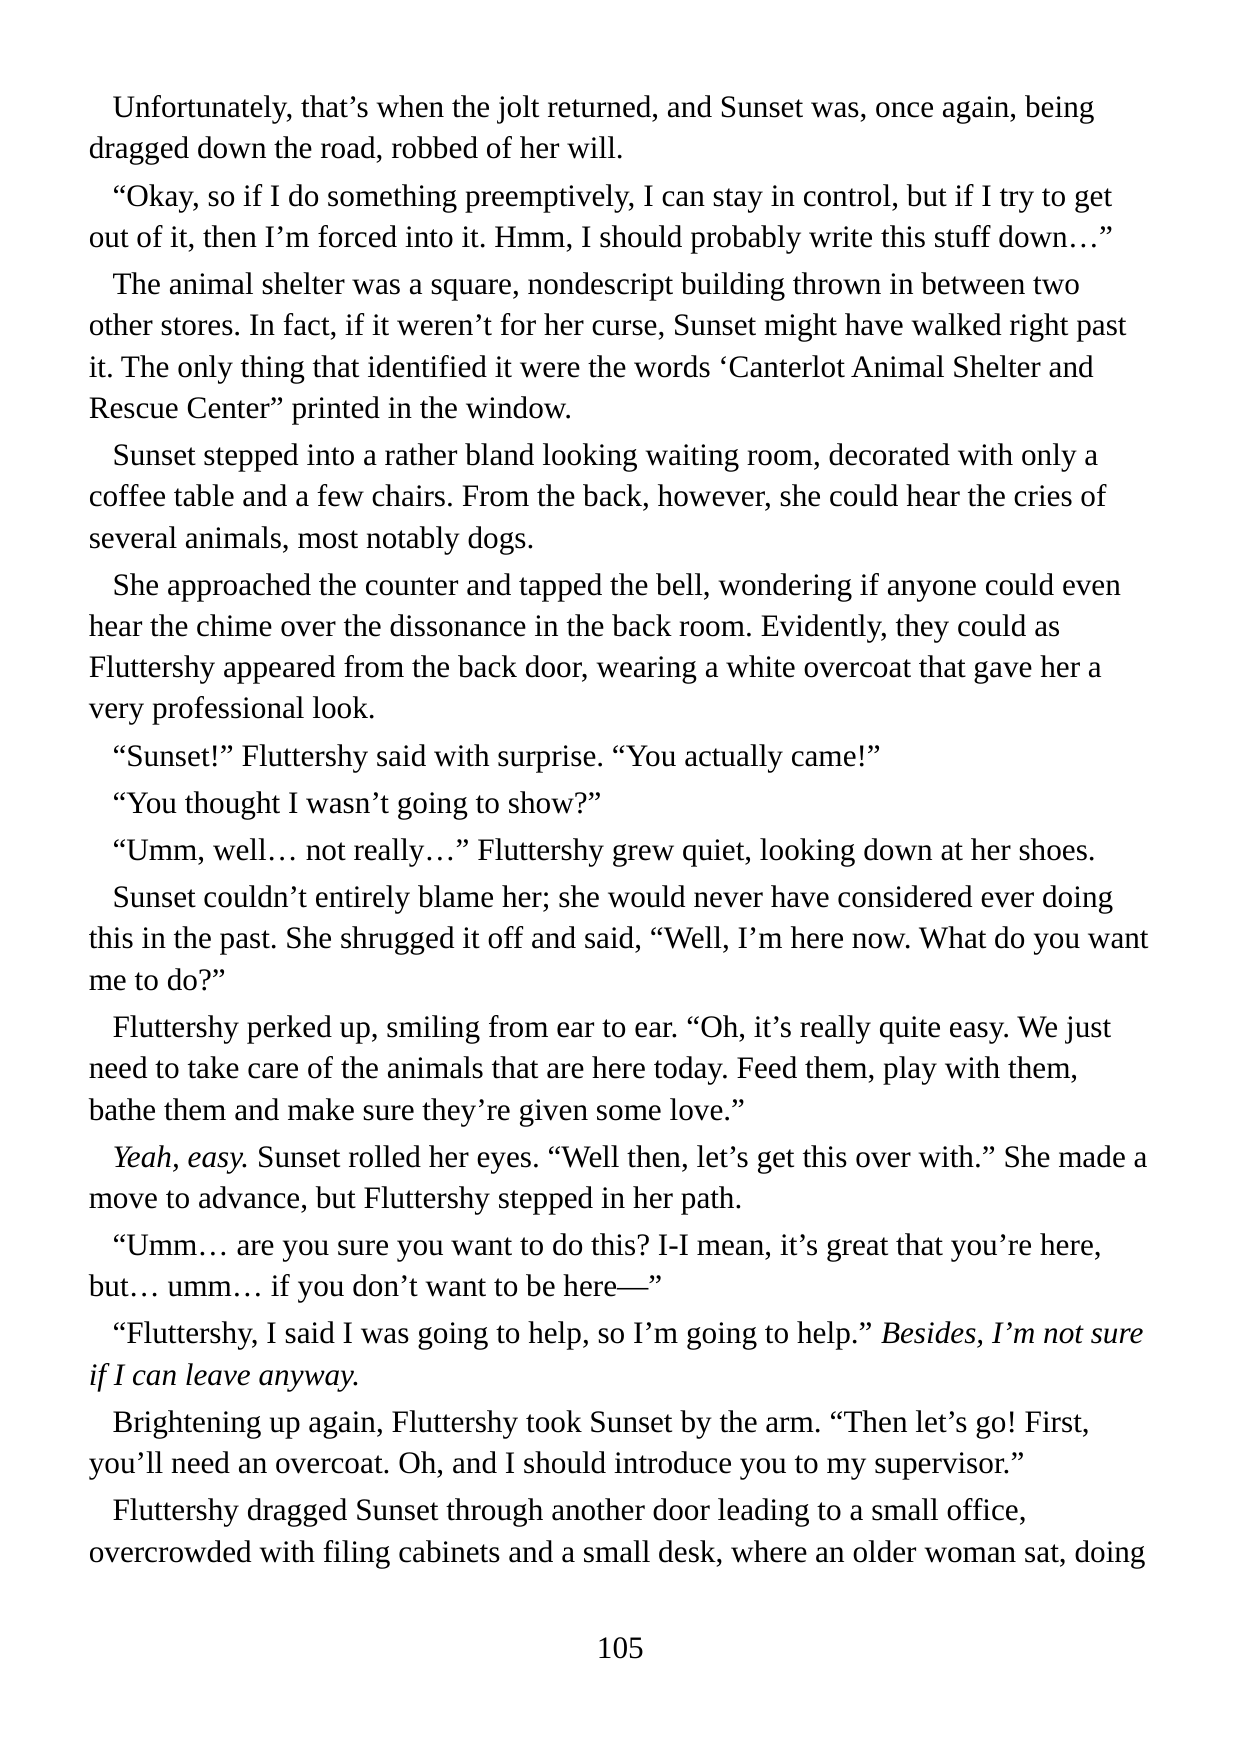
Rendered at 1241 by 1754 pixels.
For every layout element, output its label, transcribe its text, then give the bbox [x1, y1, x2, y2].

text Fluttershy dragged Sunset through another door leading to a small office, overcrowded with filing cabinets and a small desk, where an older woman sat, doing [88, 1492, 1152, 1569]
text “Umm, well… not really…” Fluttershy grew quiet, looking down at her shoes. [88, 831, 1152, 867]
text “Okay, so if I do something preemptively, I can stay in control, but if I try to get out of it, then I’m forced into it. Hmm, I should probably write this stuff down…” [88, 177, 1152, 254]
text She approached the counter and tapped the bell, wondering if anyone could even hear the chime over the dissonance in the back room. Evidently, they could as Fluttershy appeared from the back door, wearing a white overcoat that gave her a very professional look. [88, 566, 1152, 726]
text Brightening up again, Fluttershy took Sunset by the arm. “Then let’s go! First, you’ll need an overcoat. Oh, and I should introduce you to my supervisor.” [88, 1403, 1152, 1480]
text “Sunset!” Fluttershy said with surprise. “You actually came!” [88, 737, 1152, 773]
text “Umm… are you sure you want to do this? I-I mean, it’s great that you’re here, but… umm… if you don’t want to be here—” [88, 1226, 1152, 1303]
text Sunset couldn’t entirely blame her; she would never have considered ever doing this in the past. She shrugged it off and said, “Well, I’m here now. What do you want me to do?” [88, 878, 1152, 997]
text “Fluttershy, I said I was going to help, so I’m going to help.” Besides, I’m not sure if I can leave anyway. [88, 1315, 1152, 1392]
text Fluttershy perked up, smiling from ear to ear. “Oh, it’s really quite easy. We just need to take care of the animals that are here today. Feed them, play with them, bathe them and make sure they’re given some love.” [88, 1008, 1152, 1127]
text The animal shelter was a square, nondescript building thrown in between two other stores. In fact, if it weren’t for her curse, Sunset might have walked right past it. The only thing that identified it were the words ‘Canterlot Animal Shelter and Rescue Center” printed in the window. [88, 265, 1152, 425]
text Yeah, easy. Sunset rolled her eyes. “Well then, let’s get this over with.” She made a move to advance, but Fluttershy stepped in her path. [88, 1138, 1152, 1215]
text Sunset stepped into a rather bland looking waiting room, decorated with only a coffee table and a few chairs. From the back, however, she could hear the cries of several animals, most notably dogs. [88, 436, 1152, 555]
text Unfortunately, that’s when the jolt returned, and Sunset was, once again, being dragged down the road, robbed of her will. [88, 88, 1152, 166]
text “You thought I wasn’t going to show?” [88, 784, 1152, 820]
